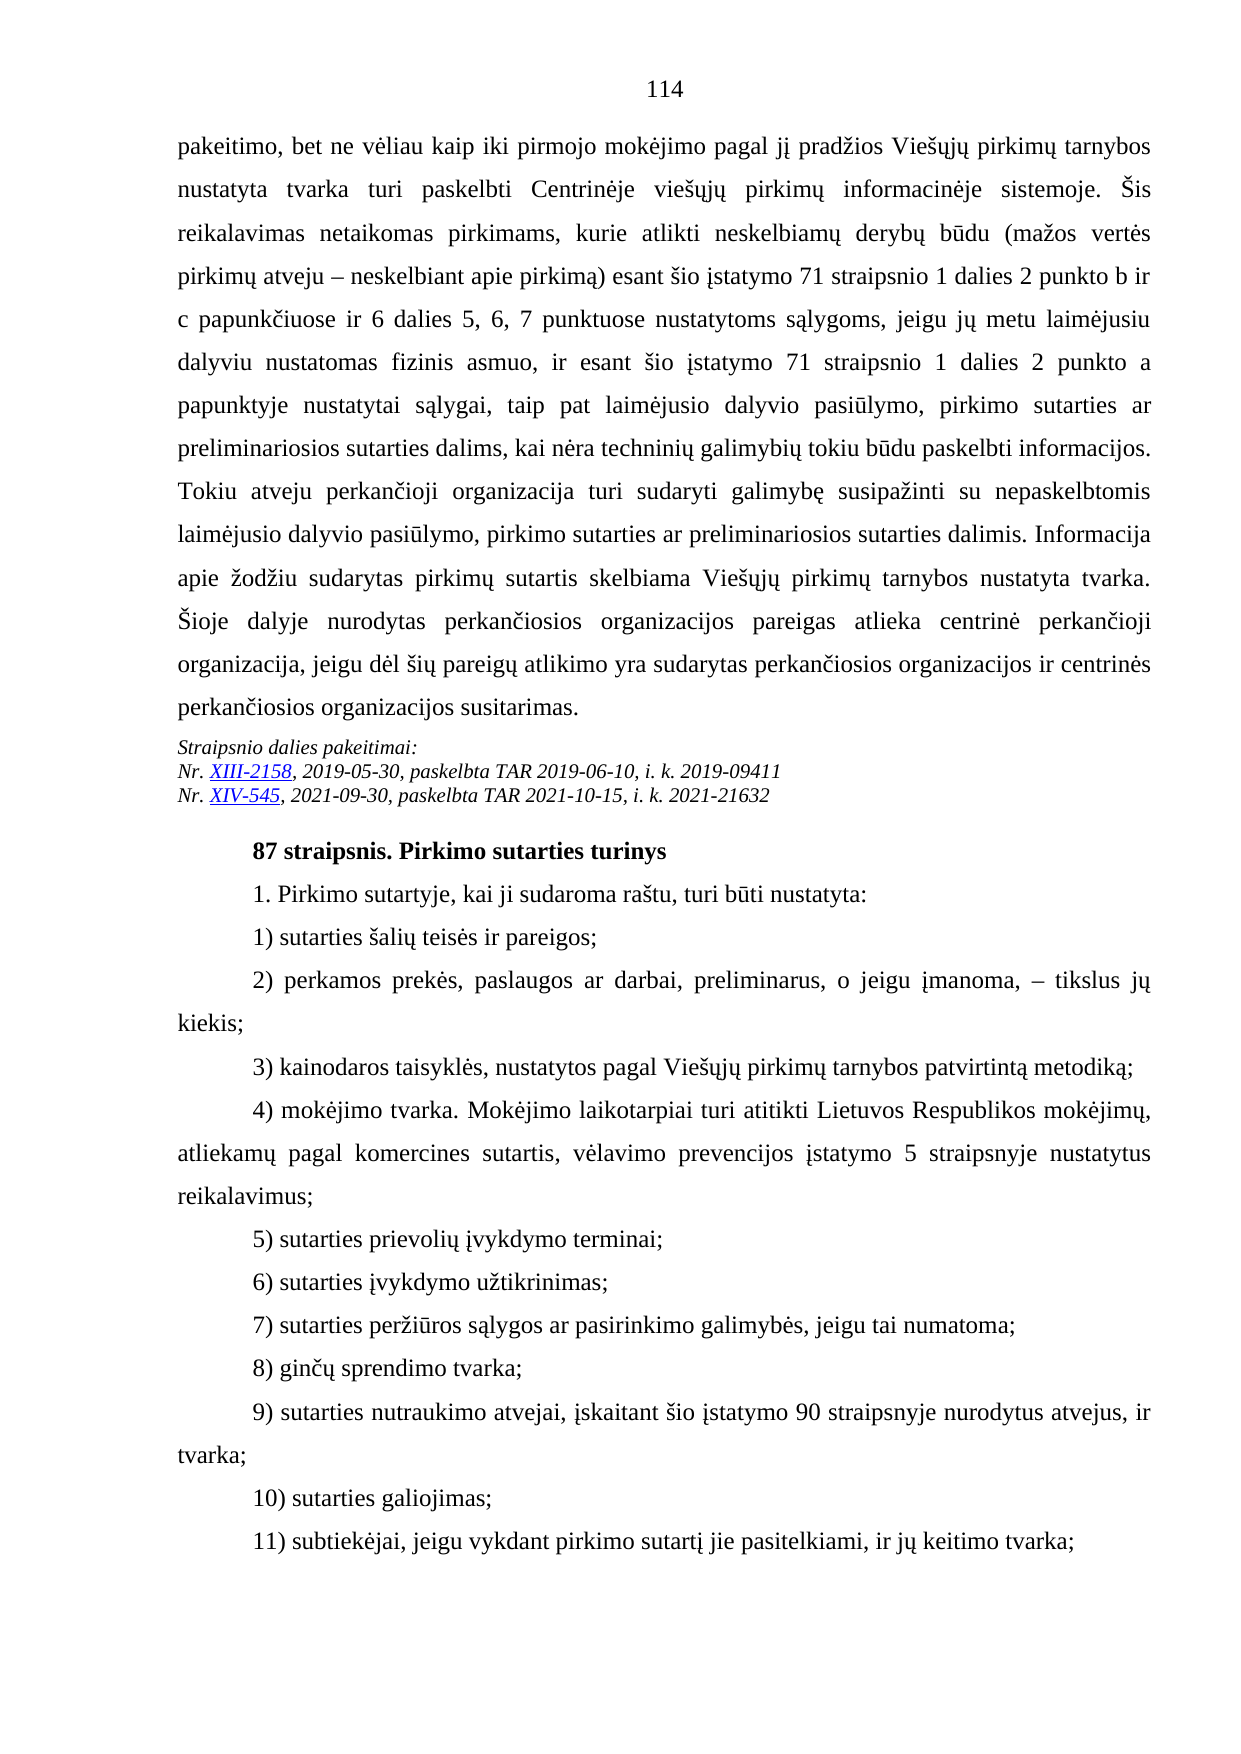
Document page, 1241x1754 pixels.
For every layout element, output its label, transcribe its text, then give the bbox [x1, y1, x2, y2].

text 6) sutarties įvykdymo užtikrinimas; [177, 1267, 1152, 1296]
text 4) mokėjimo tvarka. Mokėjimo laikotarpiai turi atitikti Lietuvos Respublikos mokėjimų, atliekamų pagal komercines sutartis, vėlavimo prevencijos įstatymo 5 straipsnyje nustatytus reikalavimus; [177, 1095, 1152, 1210]
text pakeitimo, bet ne vėliau kaip iki pirmojo mokėjimo pagal jį pradžios Viešųjų pirkimų tarnybos nustatyta tvarka turi paskelbti Centrinėje viešųjų pirkimų informacinėje sistemoje. Šis reikalavimas netaikomas pirkimams, kurie atlikti neskelbiamų derybų būdu (mažos vertės pirkimų atveju – neskelbiant apie pirkimą) esant šio įstatymo 71 straipsnio 1 dalies 2 punkto b ir c papunkčiuose ir 6 dalies 5, 6, 7 punktuose nustatytoms sąlygoms, jeigu jų metu laimėjusiu dalyviu nustatomas fizinis asmuo, ir esant šio įstatymo 71 straipsnio 1 dalies 2 punkto a papunktyje nustatytai sąlygai, taip pat laimėjusio dalyvio pasiūlymo, pirkimo sutarties ar preliminariosios sutarties dalims, kai nėra techninių galimybių tokiu būdu paskelbti informacijos. Tokiu atveju perkančioji organizacija turi sudaryti galimybę susipažinti su nepaskelbtomis laimėjusio dalyvio pasiūlymo, pirkimo sutarties ar preliminariosios sutarties dalimis. Informacija apie žodžiu sudarytas pirkimų sutartis skelbiama Viešųjų pirkimų tarnybos nustatyta tvarka. Šioje dalyje nurodytas perkančiosios organizacijos pareigas atlieka centrinė perkančioji organizacija, jeigu dėl šių pareigų atlikimo yra sudarytas perkančiosios organizacijos ir centrinės perkančiosios organizacijos susitarimas. [177, 131, 1152, 721]
text Straipsnio dalies pakeitimai: [177, 735, 1152, 759]
text 2) perkamos prekės, paslaugos ar darbai, preliminarus, o jeigu įmanoma, – tikslus jų kiekis; [177, 965, 1152, 1037]
text 11) subtiekėjai, jeigu vykdant pirkimo sutartį jie pasitelkiami, ir jų keitimo tvarka; [177, 1526, 1152, 1555]
text Nr. XIV-545, 2021-09-30, paskelbta TAR 2021-10-15, i. k. 2021-21632 [177, 783, 1152, 807]
text 87 straipsnis. Pirkimo sutarties turinys [177, 836, 1152, 865]
text Nr. XIII-2158, 2019-05-30, paskelbta TAR 2019-06-10, i. k. 2019-09411 [177, 759, 1152, 783]
text 1) sutarties šalių teisės ir pareigos; [177, 922, 1152, 951]
text 10) sutarties galiojimas; [177, 1483, 1152, 1512]
text 7) sutarties peržiūros sąlygos ar pasirinkimo galimybės, jeigu tai numatoma; [177, 1310, 1152, 1339]
text 1. Pirkimo sutartyje, kai ji sudaroma raštu, turi būti nustatyta: [177, 879, 1152, 908]
text 9) sutarties nutraukimo atvejai, įskaitant šio įstatymo 90 straipsnyje nurodytus atvejus, ir tvarka; [177, 1397, 1152, 1468]
text 8) ginčų sprendimo tvarka; [177, 1353, 1152, 1382]
text 5) sutarties prievolių įvykdymo terminai; [177, 1224, 1152, 1253]
text 3) kainodaros taisyklės, nustatytos pagal Viešųjų pirkimų tarnybos patvirtintą metodiką; [177, 1052, 1152, 1080]
